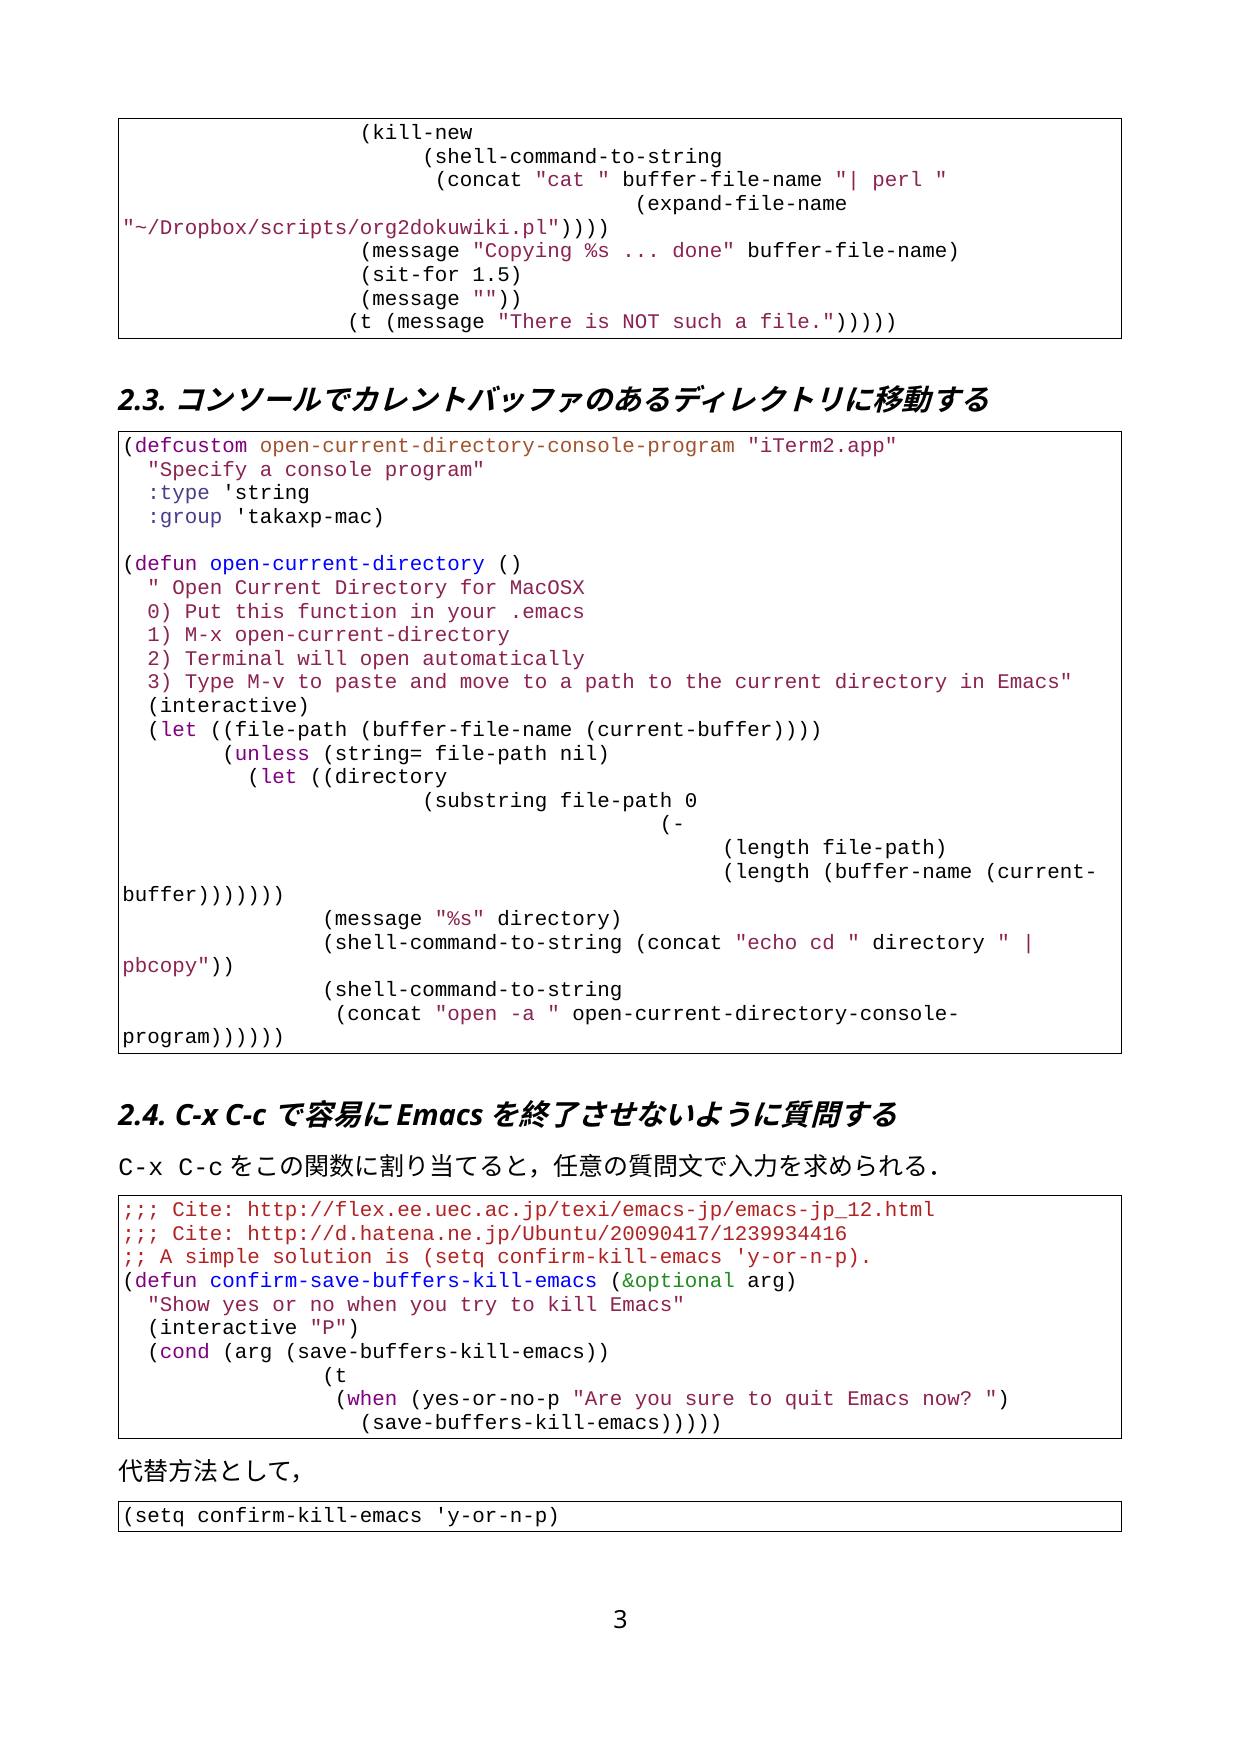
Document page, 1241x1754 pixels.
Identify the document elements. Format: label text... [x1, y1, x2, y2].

text (- [119, 809, 1121, 833]
text (shell-command-to-string (concat "echo cd " directory " |pbcopy")) [119, 928, 1121, 975]
text (defun open-current-directory () [119, 549, 1121, 573]
text (save-buffers-kill-emacs))))) [119, 1408, 1121, 1438]
text "Specify a console program" [119, 455, 1121, 478]
subtitle コンソールでカレントバッファのあるディレクトリに移動する [118, 376, 1122, 419]
text 1) M-x open-current-directory [119, 620, 1121, 644]
text (message "")) [119, 284, 1121, 307]
text (t (message "There is NOT such a file."))))) [119, 307, 1121, 338]
text ;; A simple solution is (setq confirm-kill-emacs 'y-or-n-p). [119, 1242, 1121, 1266]
text (let ((directory [119, 762, 1121, 786]
text (setq confirm-kill-emacs 'y-or-n-p) [119, 1502, 1121, 1531]
text (t [119, 1361, 1121, 1384]
text (defcustom open-current-directory-console-program "iTerm2.app" [119, 432, 1121, 455]
text C-x C-c をこの関数に割り当てると，任意の質問文で入力を求められる． [118, 1146, 1122, 1183]
text 3) Type M-v to paste and move to a path to the current directory in Emacs" [119, 668, 1121, 691]
text (concat "cat " buffer-file-name "| perl " [119, 165, 1121, 189]
text (length file-path) [119, 833, 1121, 857]
text (interactive) [119, 691, 1121, 715]
text (cond (arg (save-buffers-kill-emacs)) [119, 1337, 1121, 1361]
text :type 'string [119, 478, 1121, 502]
subtitle C-x C-c で容易にEmacsを終了させないように質問する [118, 1091, 1122, 1134]
text (message "Copying %s ... done" buffer-file-name) [119, 236, 1121, 260]
text (length (buffer-name (current-buffer))))))) [119, 857, 1121, 904]
text (shell-command-to-string [119, 975, 1121, 999]
text 2) Terminal will open automatically [119, 644, 1121, 668]
text " Open Current Directory for MacOSX [119, 573, 1121, 597]
text ;;; Cite: http://d.hatena.ne.jp/Ubuntu/20090417/1239934416 [119, 1219, 1121, 1242]
text (kill-new [119, 119, 1121, 142]
text (shell-command-to-string [119, 142, 1121, 165]
text (sit-for 1.5) [119, 260, 1121, 284]
text ;;; Cite: http://flex.ee.uec.ac.jp/texi/emacs-jp/emacs-jp_12.html [119, 1196, 1121, 1219]
text (expand-file-name "~/Dropbox/scripts/org2dokuwiki.pl")))) [119, 189, 1121, 236]
text (concat "open -a " open-current-directory-console-program)))))) [119, 999, 1121, 1053]
text (interactive "P") [119, 1313, 1121, 1337]
text 代替方法として， [118, 1452, 1122, 1488]
text (unless (string= file-path nil) [119, 738, 1121, 762]
text (substring file-path 0 [119, 786, 1121, 809]
text :group 'takaxp-mac) [119, 502, 1121, 526]
text (let ((file-path (buffer-file-name (current-buffer)))) [119, 715, 1121, 738]
text (when (yes-or-no-p "Are you sure to quit Emacs now? ") [119, 1384, 1121, 1408]
text "Show yes or no when you try to kill Emacs" [119, 1290, 1121, 1313]
text (defun confirm-save-buffers-kill-emacs (&optional arg) [119, 1266, 1121, 1290]
text (message "%s" directory) [119, 904, 1121, 928]
text 0) Put this function in your .emacs [119, 597, 1121, 620]
